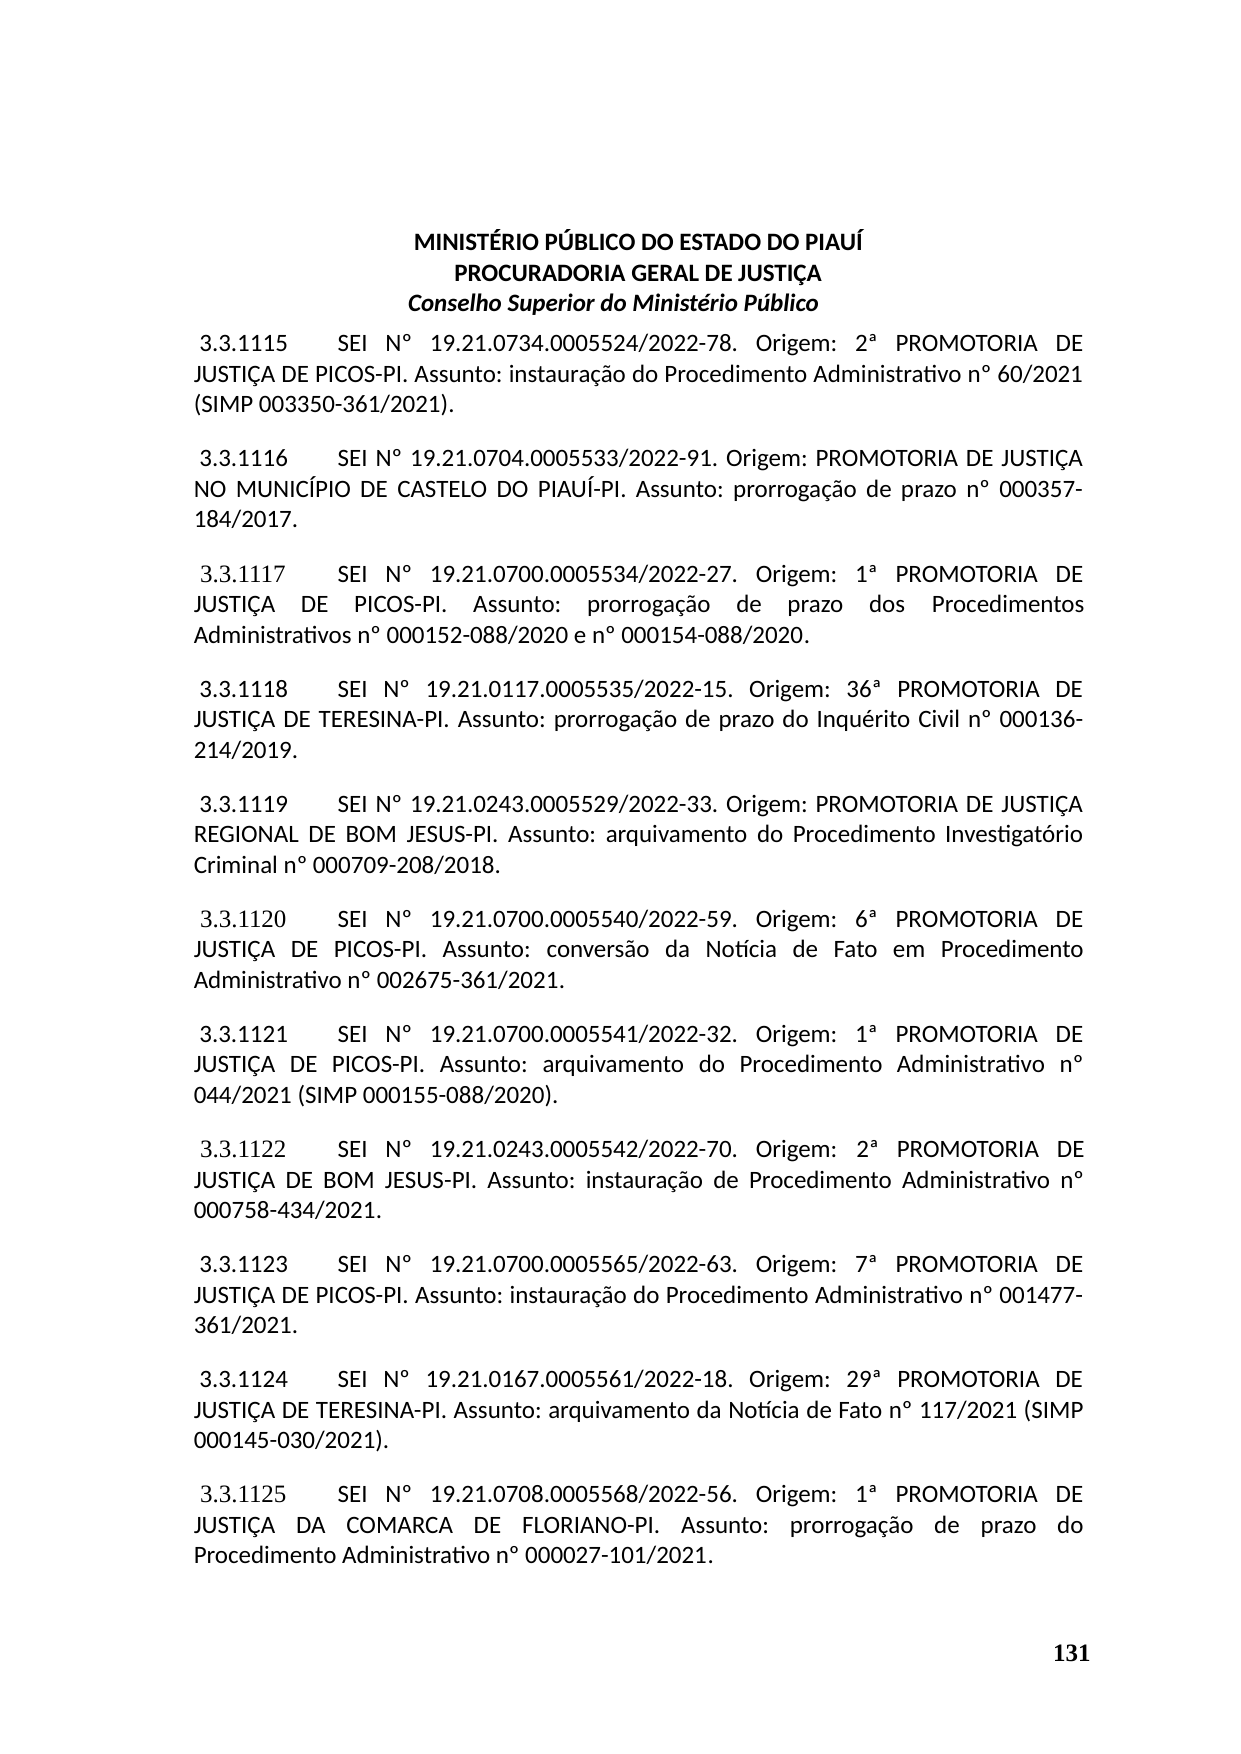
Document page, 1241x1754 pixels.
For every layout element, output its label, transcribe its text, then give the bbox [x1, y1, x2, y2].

list SEI Nº 19.21.0700.0005541/2022-32. Origem: 1ª PROMOTORIA DE JUSTIÇA DE PICOS-PI. Assunto: arquivamento do Procedimento Administrativo nº 044/2021 (SIMP 000155-088/2020). [193, 1018, 1084, 1110]
list SEI Nº 19.21.0708.0005568/2022-56. Origem: 1ª PROMOTORIA DE JUSTIÇA DA COMARCA DE FLORIANO-PI. Assunto: prorrogação de prazo do Procedimento Administrativo nº 000027-101/2021. [193, 1478, 1084, 1570]
list SEI Nº 19.21.0704.0005533/2022-91. Origem: PROMOTORIA DE JUSTIÇA NO MUNICÍPIO DE CASTELO DO PIAUÍ-PI. Assunto: prorrogação de prazo nº 000357-184/2017. [193, 443, 1084, 534]
list SEI Nº 19.21.0734.0005524/2022-78. Origem: 2ª PROMOTORIA DE JUSTIÇA DE PICOS-PI. Assunto: instauração do Procedimento Administrativo nº 60/2021 (SIMP 003350-361/2021). [193, 327, 1084, 419]
list SEI Nº 19.21.0243.0005529/2022-33. Origem: PROMOTORIA DE JUSTIÇA REGIONAL DE BOM JESUS-PI. Assunto: arquivamento do Procedimento Investigatório Criminal nº 000709-208/2018. [193, 788, 1084, 879]
list SEI Nº 19.21.0700.0005565/2022-63. Origem: 7ª PROMOTORIA DE JUSTIÇA DE PICOS-PI. Assunto: instauração do Procedimento Administrativo nº 001477-361/2021. [193, 1248, 1084, 1340]
list SEI Nº 19.21.0700.0005540/2022-59. Origem: 6ª PROMOTORIA DE JUSTIÇA DE PICOS-PI. Assunto: conversão da Notícia de Fato em Procedimento Administrativo nº 002675-361/2021. [193, 903, 1084, 994]
list SEI Nº 19.21.0700.0005534/2022-27. Origem: 1ª PROMOTORIA DE JUSTIÇA DE PICOS-PI. Assunto: prorrogação de prazo dos Procedimentos Administrativos nº 000152-088/2020 e nº 000154-088/2020. [193, 558, 1084, 649]
list SEI Nº 19.21.0243.0005542/2022-70. Origem: 2ª PROMOTORIA DE JUSTIÇA DE BOM JESUS-PI. Assunto: instauração de Procedimento Administrativo nº 000758-434/2021. [193, 1133, 1084, 1225]
list SEI Nº 19.21.0117.0005535/2022-15. Origem: 36ª PROMOTORIA DE JUSTIÇA DE TERESINA-PI. Assunto: prorrogação de prazo do Inquérito Civil nº 000136-214/2019. [193, 673, 1084, 764]
list SEI Nº 19.21.0167.0005561/2022-18. Origem: 29ª PROMOTORIA DE JUSTIÇA DE TERESINA-PI. Assunto: arquivamento da Notícia de Fato nº 117/2021 (SIMP 000145-030/2021). [193, 1363, 1084, 1455]
